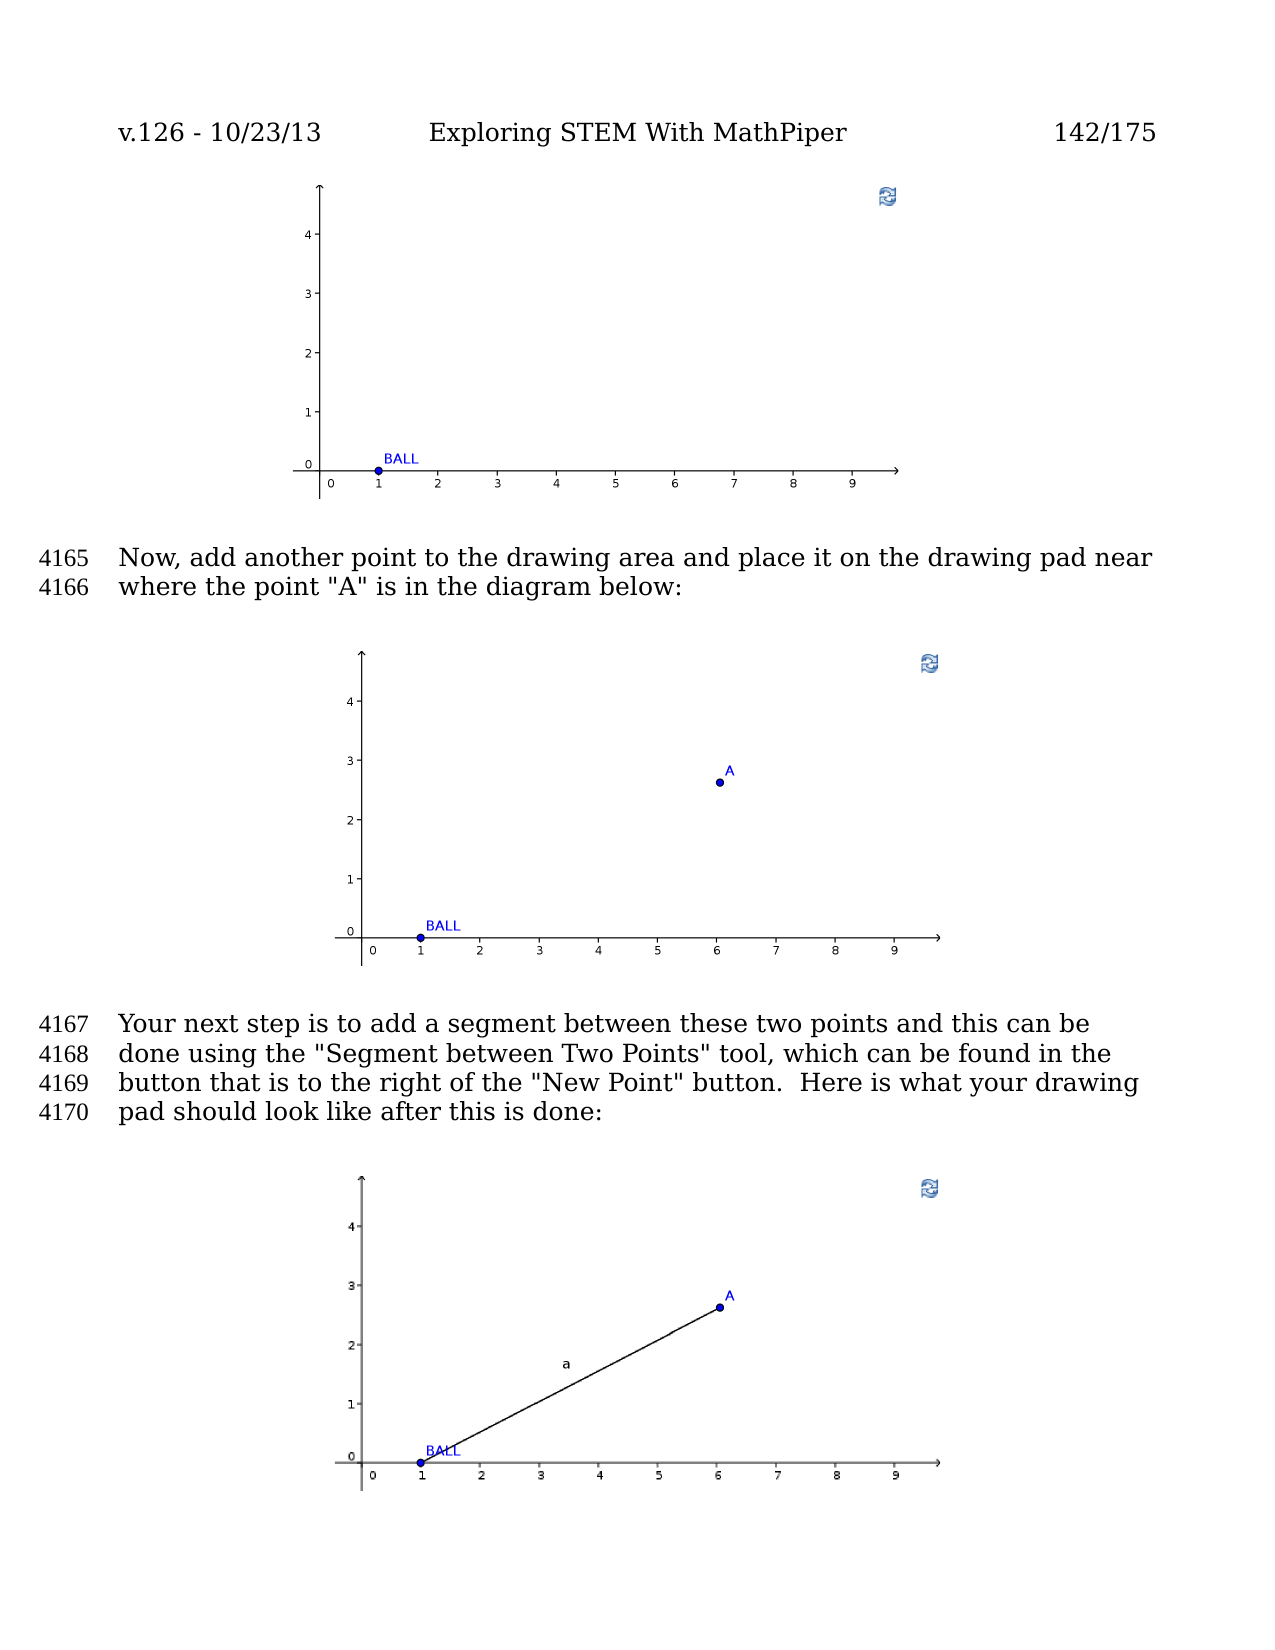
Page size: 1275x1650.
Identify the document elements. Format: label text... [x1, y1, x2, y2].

text Now, add another point to the drawing area and place it on the drawing pad near where the point "A" is in the diagram below: [118, 543, 1157, 601]
text Your next step is to add a segment between these two points and this can be done using the "Segment between Two Points" tool, which can be found in the button that is to the right of the "New Point" button. Here is what your drawing pad should look like after this is done: [118, 1010, 1157, 1126]
picture [334, 1176, 941, 1491]
picture [292, 185, 899, 499]
picture [334, 651, 941, 966]
